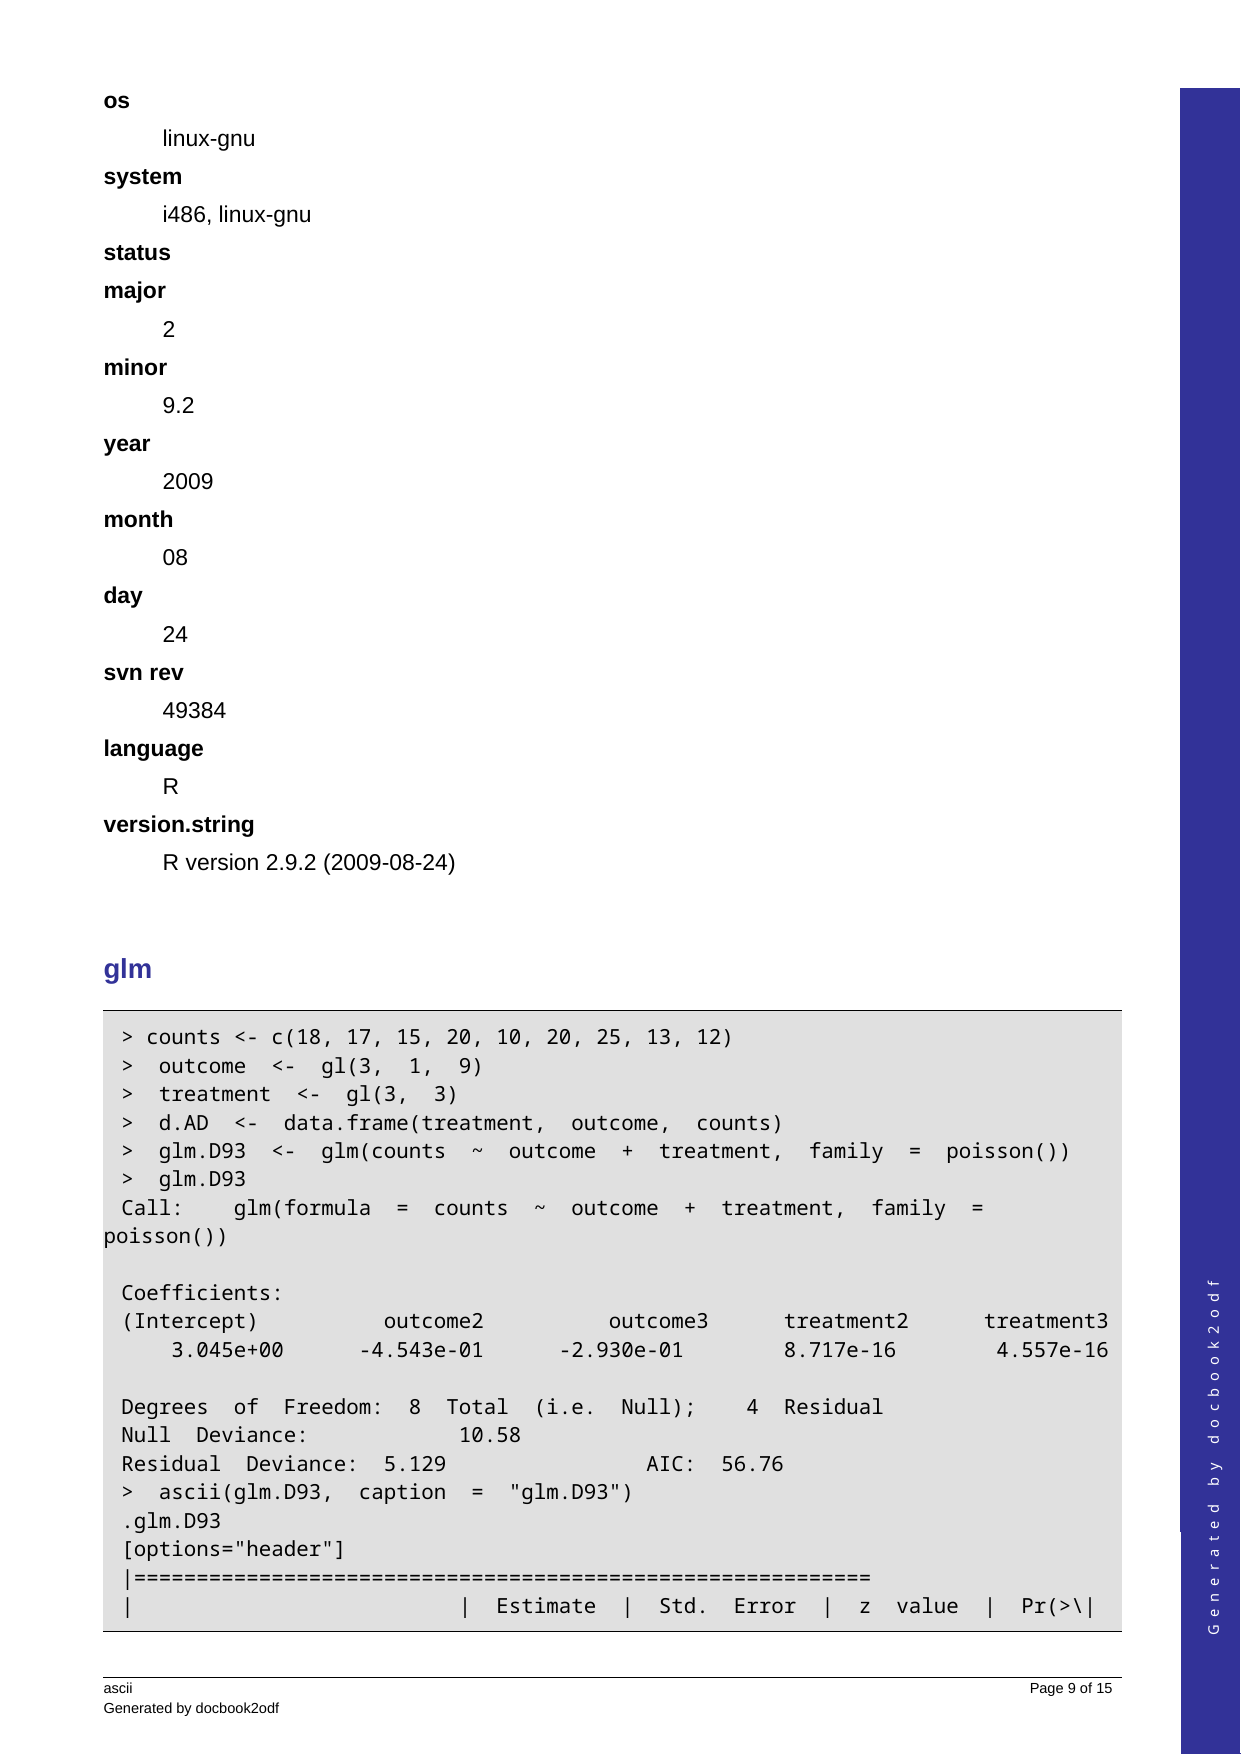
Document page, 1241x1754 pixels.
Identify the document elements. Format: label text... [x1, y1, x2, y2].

text Call: glm(formula = counts ~ outcome + treatment, family = poisson()) [103, 1193, 1122, 1250]
text 24 [162, 621, 1122, 647]
text | | Estimate | Std. Error | z value | Pr(>\| [103, 1579, 1122, 1631]
text month [103, 506, 1122, 532]
text minor [103, 354, 1122, 380]
subtitle glm [103, 952, 1122, 984]
text os [103, 87, 1122, 113]
text R [162, 773, 1122, 799]
text 3.045e+00 -4.543e-01 -2.930e-01 8.717e-16 4.557e-16 [103, 1335, 1122, 1363]
text > d.AD <- data.frame(treatment, outcome, counts) [103, 1108, 1122, 1136]
text 49384 [162, 697, 1122, 723]
text > glm.D93 [103, 1164, 1122, 1193]
text > treatment <- gl(3, 3) [103, 1079, 1122, 1108]
text version.string [103, 811, 1122, 837]
text system [103, 163, 1122, 189]
text Null Deviance: 10.58 [103, 1420, 1122, 1449]
text > glm.D93 <- glm(counts ~ outcome + treatment, family = poisson()) [103, 1136, 1122, 1164]
text .glm.D93 [103, 1506, 1122, 1534]
text 2 [162, 316, 1122, 342]
text > outcome <- gl(3, 1, 9) [103, 1051, 1122, 1079]
text major [103, 277, 1122, 304]
text i486, linux-gnu [162, 201, 1122, 227]
text 08 [162, 544, 1122, 571]
text [options="header"] [103, 1534, 1122, 1563]
text linux-gnu [162, 125, 1122, 151]
text 2009 [162, 468, 1122, 494]
text 9.2 [162, 392, 1122, 418]
text status [103, 239, 1122, 266]
text Coefficients: [103, 1278, 1122, 1307]
text Residual Deviance: 5.129 AIC: 56.76 [103, 1449, 1122, 1477]
text > ascii(glm.D93, caption = "glm.D93") [103, 1477, 1122, 1506]
text svn rev [103, 659, 1122, 685]
text language [103, 735, 1122, 761]
text day [103, 582, 1122, 609]
text year [103, 430, 1122, 456]
text > counts <- c(18, 17, 15, 20, 10, 20, 25, 13, 12) [103, 1011, 1122, 1051]
text (Intercept) outcome2 outcome3 treatment2 treatment3 [103, 1307, 1122, 1335]
text Degrees of Freedom: 8 Total (i.e. Null); 4 Residual [103, 1392, 1122, 1420]
text |=========================================================== [103, 1563, 1122, 1579]
text R version 2.9.2 (2009-08-24) [162, 849, 1122, 876]
